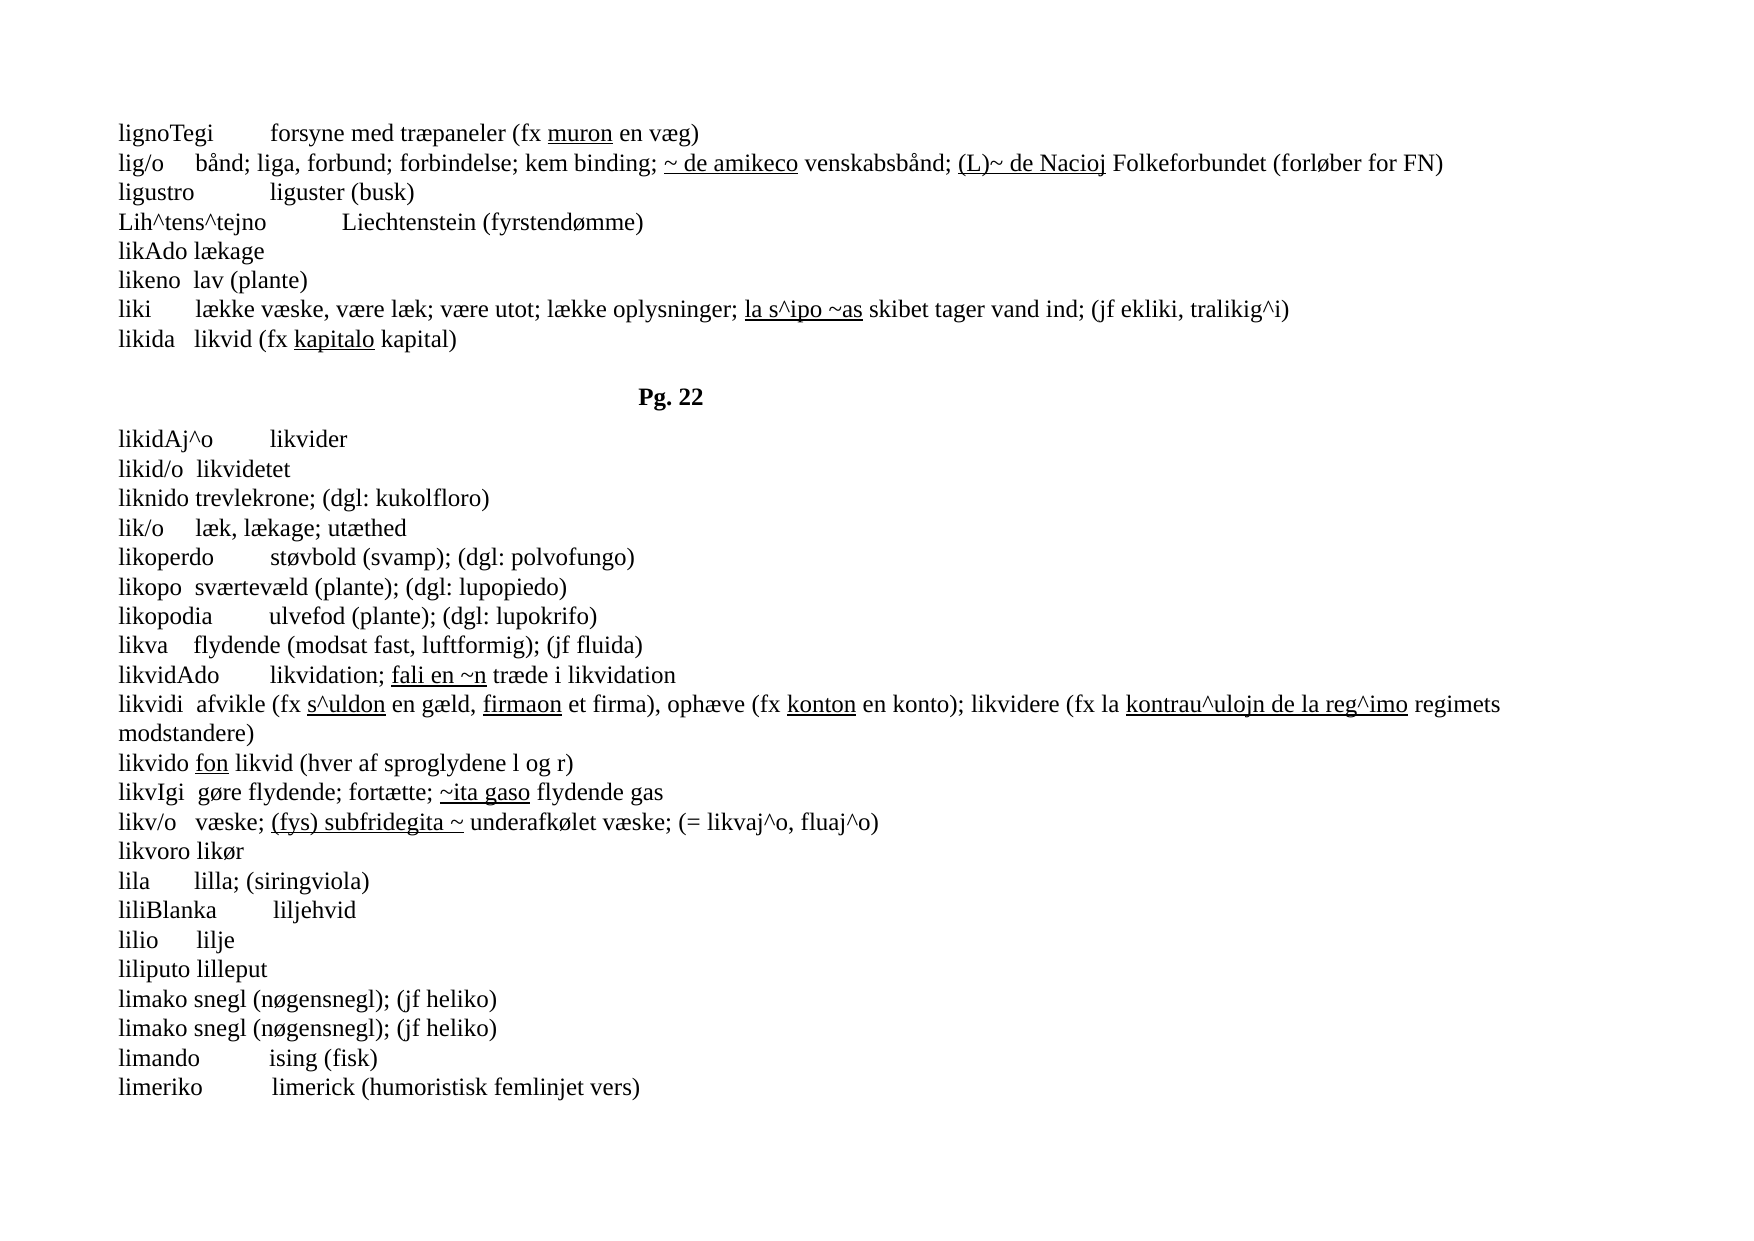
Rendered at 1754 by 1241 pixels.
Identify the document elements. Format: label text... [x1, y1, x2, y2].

text likvido fon likvid (hver af sproglydene l og r) [118, 748, 1636, 777]
text likid/o likvidetet [118, 454, 1636, 483]
text likopodia ulvefod (plante); (dgl: lupokrifo) [118, 601, 1636, 631]
text likvidi afvikle (fx s^uldon en gæld, firmaon et firma), ophæve (fx konton en konto); likvidere (fx la kontrau^ulojn de la reg^imo regimets modstandere) [118, 689, 1636, 748]
text limako snegl (nøgensnegl); (jf heliko) [118, 984, 1636, 1013]
text lig/o bånd; liga, forbund; forbindelse; kem binding; ~ de amikeco venskabsbånd; (L)~ de Nacioj Folkeforbundet (forløber for FN) [118, 148, 1636, 177]
text lignoTegi forsyne med træpaneler (fx muron en væg) [118, 118, 1636, 148]
text likoperdo støvbold (svamp); (dgl: polvofungo) [118, 542, 1636, 572]
text likvoro likør [118, 836, 1636, 866]
text liliputo lilleput [118, 954, 1636, 984]
text liki lække væske, være læk; være utot; lække oplysninger; la s^ipo ~as skibet tager vand ind; (jf ekliki, tralikig^i) [118, 294, 1636, 324]
text likAdo lækage [118, 236, 1636, 266]
text likeno lav (plante) [118, 266, 1636, 294]
text likvIgi gøre flydende; fortætte; ~ita gaso flydende gas [118, 777, 1636, 807]
text likva flydende (modsat fast, luftformig); (jf fluida) [118, 631, 1636, 660]
text lik/o læk, lækage; utæthed [118, 513, 1636, 542]
text lila lilla; (siringviola) [118, 866, 1636, 895]
text likidAj^o likvider [118, 424, 1636, 454]
text likopo sværtevæld (plante); (dgl: lupopiedo) [118, 572, 1636, 601]
text ligustro liguster (busk) [118, 177, 1636, 207]
subtitle Pg. 22 [118, 378, 1636, 412]
text Lih^tens^tejno Liechtenstein (fyrstendømme) [118, 207, 1636, 236]
text likvidAdo likvidation; fali en ~n træde i likvidation [118, 660, 1636, 689]
text liknido trevlekrone; (dgl: kukolfloro) [118, 483, 1636, 513]
text limeriko limerick (humoristisk femlinjet vers) [118, 1072, 1636, 1102]
text likida likvid (fx kapitalo kapital) [118, 324, 1636, 353]
text lilio lilje [118, 925, 1636, 954]
text limando ising (fisk) [118, 1043, 1636, 1072]
text likv/o væske; (fys) subfridegita ~ underafkølet væske; (= likvaj^o, fluaj^o) [118, 807, 1636, 836]
text limako snegl (nøgensnegl); (jf heliko) [118, 1013, 1636, 1043]
text liliBlanka liljehvid [118, 895, 1636, 925]
